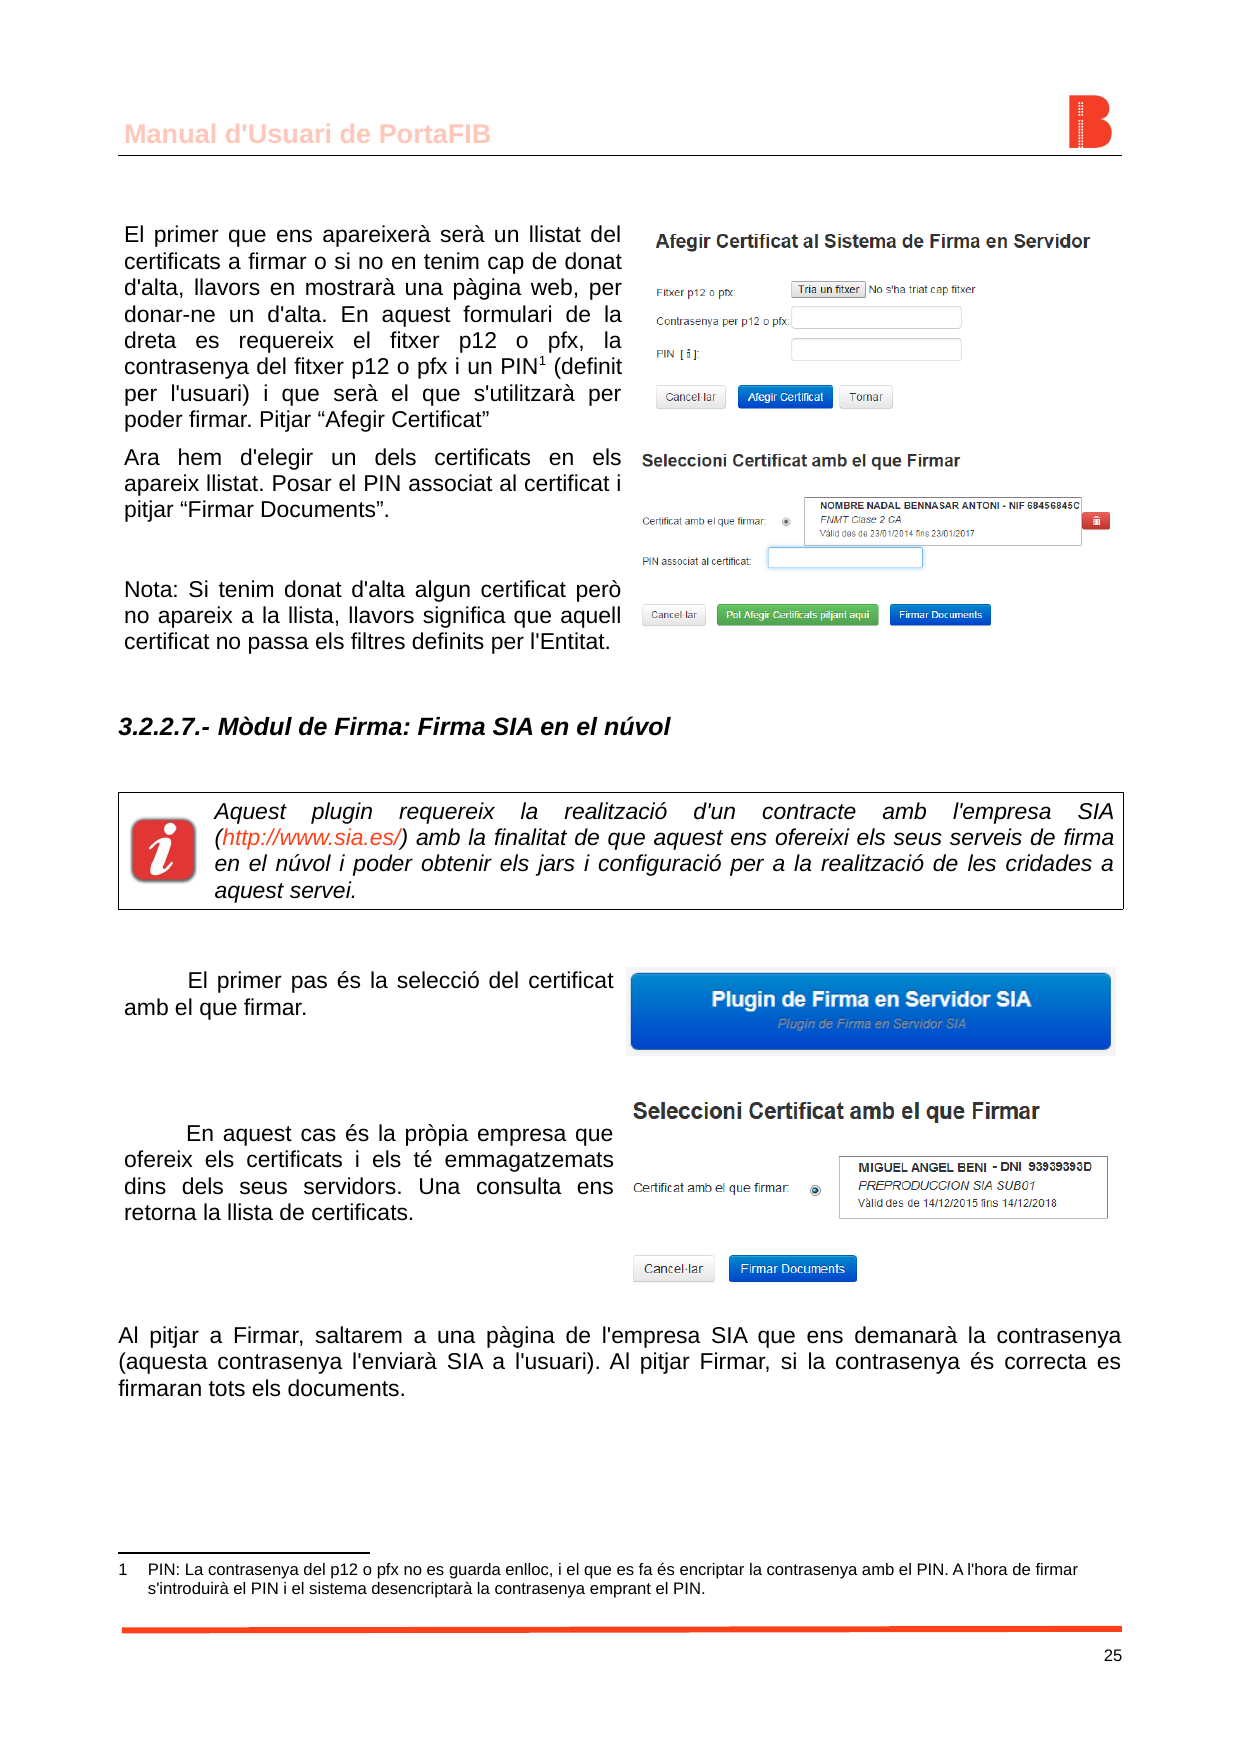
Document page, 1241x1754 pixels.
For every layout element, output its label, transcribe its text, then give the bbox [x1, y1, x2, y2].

table_cell El primer que ens apareixerà serà un llistat del certificats a firmar o si no en tenim cap de donat d'alta, llavors en mostrarà una pàgina web, per donar-ne un d'alta. En aquest formulari de la dreta es requereix el fitxer p12 o pfx, la contrasenya del fitxer p12 o pfx i un PIN (definit per l'usuari) i que serà el que s'utilitzarà per poder firmar. Pitjar “Afegir Certificat” [118, 216, 628, 438]
table_header Aquest plugin requereix la realització d'un contracte amb l'empresa SIA (http://www.sia.es/) amb la finalitat de que aquest ens ofereixi els seus serveis de firma en el núvol i poder obtenir els jars i configuració per a la realització de les cridades a aquest servei. [209, 793, 1123, 909]
subtitle Mòdul de Firma: Firma SIA en el núvol [118, 712, 1122, 740]
table_header El primer pas és la selecció del certificat amb el que firmar. [118, 962, 620, 1088]
picture [646, 221, 1104, 432]
table_header [119, 793, 209, 909]
text Al pitjar a Firmar, saltarem a una pàgina de l'empresa SIA que ens demanarà la contrasenya (aquesta contrasenya l'enviarà SIA a l'usuari). Al pitjar Firmar, si la contrasenya és correcta es firmaran tots els documents. [118, 1322, 1122, 1401]
table_cell [620, 1094, 1122, 1322]
picture [1063, 94, 1117, 150]
picture [625, 1093, 1117, 1290]
table_cell [628, 438, 1122, 660]
picture [633, 443, 1117, 637]
table_cell Ara hem d'elegir un dels certificats en els apareix llistat. Posar el PIN associat al certificat i pitjar “Firmar Documents”. Nota: Si tenim donat d'alta algun certificat però no apareix a la llista, llavors significa que aquell certificat no passa els filtres definits per l'Entitat. [118, 438, 628, 660]
table_header [620, 962, 1122, 1088]
picture [625, 967, 1117, 1056]
table_cell En aquest cas és la pròpia empresa que ofereix els certificats i els té emmagatzemats dins dels seus servidors. Una consulta ens retorna la llista de certificats. [118, 1088, 620, 1322]
table_cell [620, 1088, 1122, 1093]
picture [129, 816, 198, 884]
table_cell [628, 216, 1122, 438]
